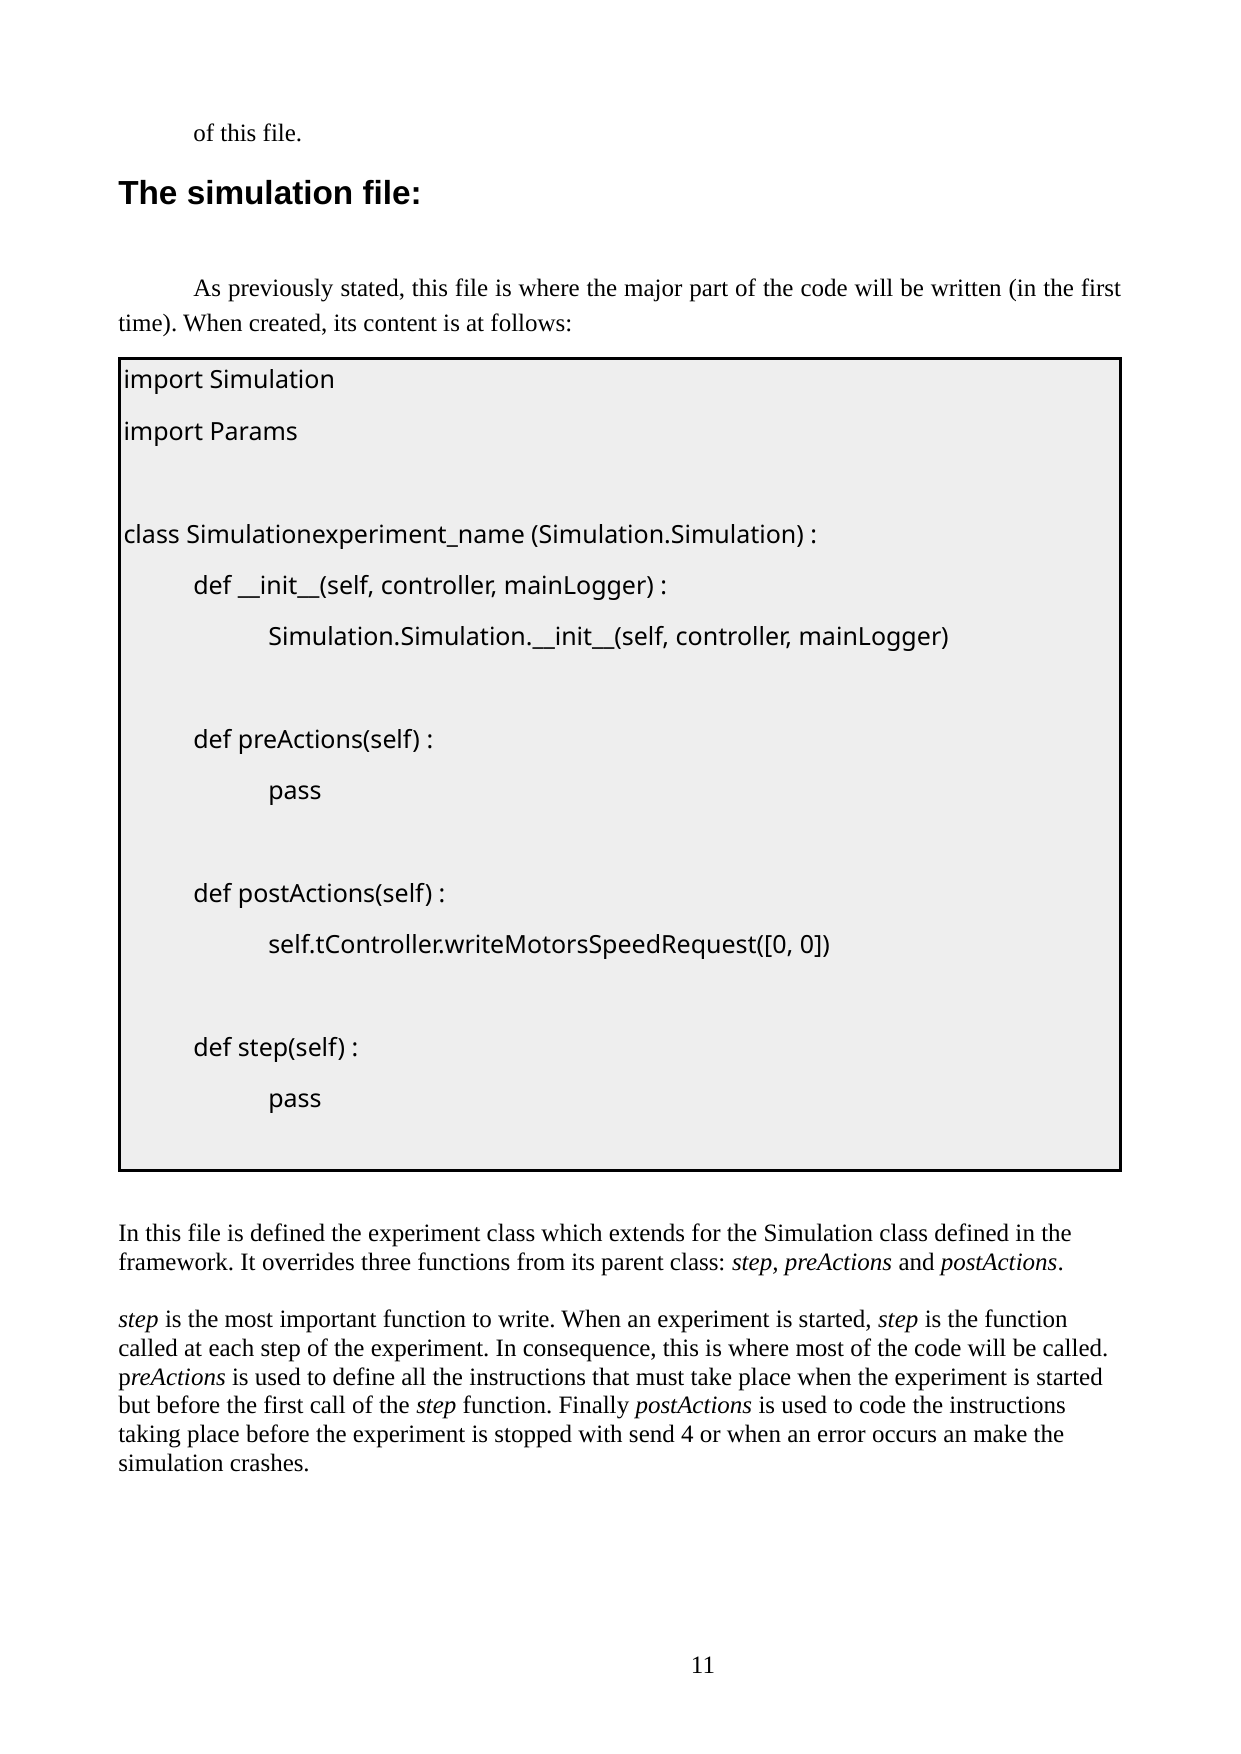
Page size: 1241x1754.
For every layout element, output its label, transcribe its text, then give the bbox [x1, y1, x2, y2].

subtitle The simulation file: [118, 173, 1122, 212]
text pass [121, 1076, 1119, 1115]
text In this file is defined the experiment class which extends for the Simulation class defined in the framework. It overrides three functions from its parent class: step, preActions and postActions. [118, 1218, 1122, 1275]
text def step(self) : [121, 1024, 1119, 1064]
text import Params [121, 408, 1119, 448]
text def postActions(self) : [121, 871, 1119, 910]
text def __init__(self, controller, mainLogger) : [121, 562, 1119, 602]
text self.tController.writeMotorsSpeedRequest([0, 0]) [121, 922, 1119, 961]
text step is the most important function to write. When an experiment is started, step is the function called at each step of the experiment. In consequence, this is where most of the code will be called. preActions is used to define all the instructions that must take place when the experiment is started but before the first call of the step function. Finally postActions is used to code the instructions taking place before the experiment is stopped with send 4 or when an error occurs an make the simulation crashes. [118, 1304, 1122, 1477]
list of this file. [156, 118, 1122, 147]
text Simulation.Simulation.__init__(self, controller, mainLogger) [121, 614, 1119, 653]
text class Simulationexperiment_name (Simulation.Simulation) : [121, 511, 1119, 550]
text As previously stated, this file is where the major part of the code will be written (in the first time). When created, its content is at follows: [118, 273, 1122, 337]
text pass [121, 768, 1119, 807]
text def preActions(self) : [121, 716, 1119, 756]
text import Simulation [121, 360, 1119, 396]
